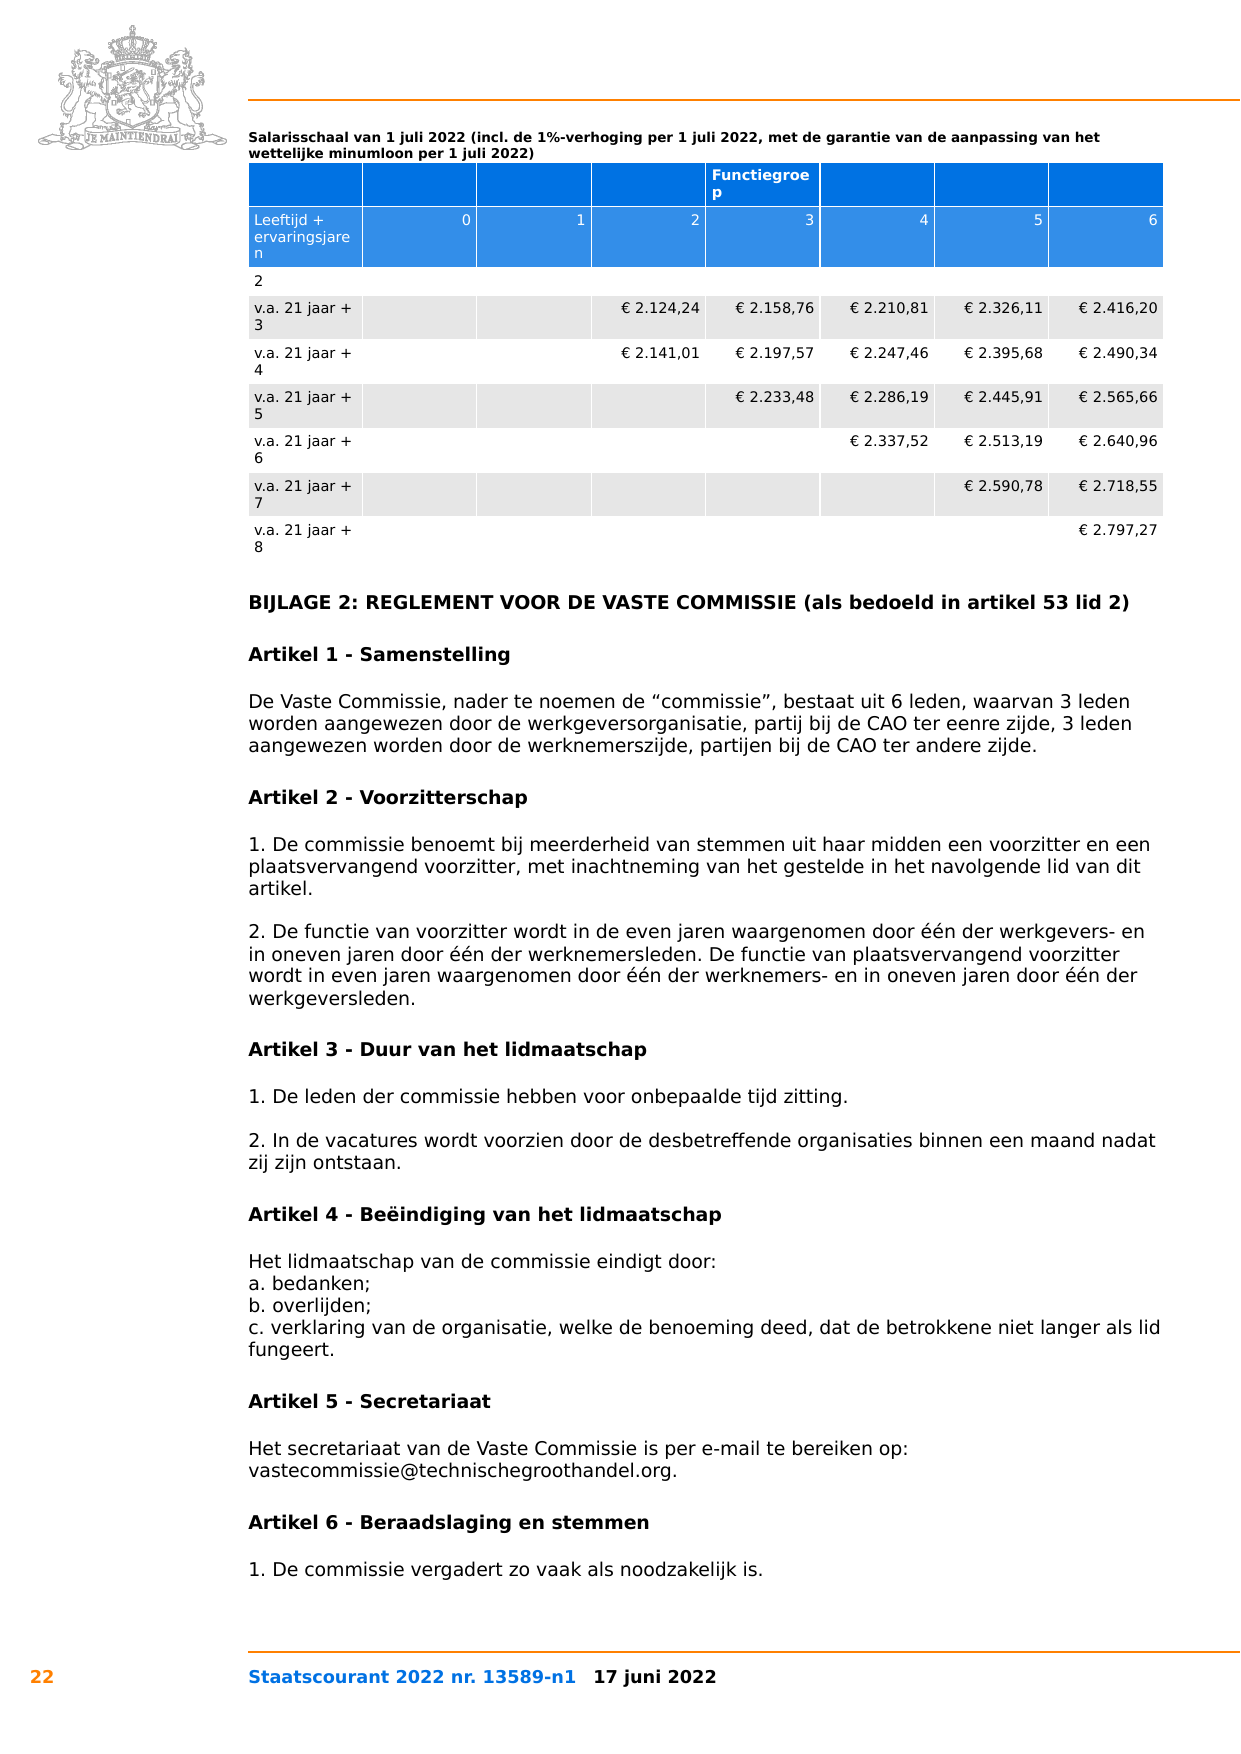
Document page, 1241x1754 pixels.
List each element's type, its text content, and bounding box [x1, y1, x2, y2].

table_cell € 2.233,48 [706, 384, 819, 428]
table_cell € 2.565,66 [1049, 384, 1163, 428]
table_cell 5 [935, 207, 1048, 267]
table_cell v.a. 21 jaar + 4 [249, 340, 362, 383]
text 1. De commissie benoemt bij meerderheid van stemmen uit haar midden een voorzitter en een plaatsvervangend voorzitter, met inachtneming van het gestelde in het navolgende lid van dit artikel. [248, 834, 1163, 899]
table_cell € 2.395,68 [935, 340, 1048, 383]
text Het secretariaat van de Vaste Commissie is per e-mail te bereiken op: vastecommissie@technischegroothandel.org. [248, 1438, 1163, 1482]
table_cell 2 [592, 207, 705, 267]
table_cell [935, 518, 1048, 561]
table_cell [1049, 163, 1163, 206]
table_cell [706, 473, 819, 516]
table_cell 4 [821, 207, 934, 267]
table_cell € 2.337,52 [821, 429, 934, 472]
table_cell [706, 429, 819, 472]
table_cell [363, 384, 476, 428]
table_cell [821, 268, 934, 294]
table_cell 2 [249, 268, 362, 294]
table_header Salarisschaal van 1 juli 2022 (incl. de 1%-verhoging per 1 juli 2022, met de garantie van de aanpassing van het wettelijke minumloon per 1 juli 2022) [248, 130, 1163, 161]
table_cell € 2.124,24 [592, 296, 705, 339]
table_cell [363, 296, 476, 339]
subtitle Artikel 5 - Secretariaat [248, 1391, 1163, 1413]
table_cell [592, 384, 705, 428]
table_cell Functiegroep [706, 163, 819, 206]
table_cell € 2.197,57 [706, 340, 819, 383]
table_cell € 2.490,34 [1049, 340, 1163, 383]
subtitle BIJLAGE 2: REGLEMENT VOOR DE VASTE COMMISSIE (als bedoeld in artikel 53 lid 2) [248, 592, 1163, 614]
table_cell [363, 518, 476, 561]
table_cell [706, 518, 819, 561]
table_cell [477, 340, 591, 383]
table_cell € 2.158,76 [706, 296, 819, 339]
table_cell [935, 268, 1048, 294]
table_cell 6 [1049, 207, 1163, 267]
text a. bedanken; [248, 1273, 1163, 1295]
table_cell € 2.590,78 [935, 473, 1048, 516]
table_cell € 2.210,81 [821, 296, 934, 339]
table_cell v.a. 21 jaar + 3 [249, 296, 362, 339]
table_cell [706, 268, 819, 294]
text 1. De leden der commissie hebben voor onbepaalde tijd zitting. [248, 1086, 1163, 1108]
table_cell € 2.326,11 [935, 296, 1048, 339]
table_cell [477, 384, 591, 428]
table_cell [821, 473, 934, 516]
table_cell [477, 163, 591, 206]
table_cell v.a. 21 jaar + 8 [249, 518, 362, 561]
table_cell [592, 518, 705, 561]
table_cell 3 [706, 207, 819, 267]
table_cell [249, 163, 362, 206]
table_cell v.a. 21 jaar + 5 [249, 384, 362, 428]
text 2. De functie van voorzitter wordt in de even jaren waargenomen door één der werkgevers- en in oneven jaren door één der werknemersleden. De functie van plaatsvervangend voorzitter wordt in even jaren waargenomen door één der werknemers- en in oneven jaren door één der werkgeversleden. [248, 921, 1163, 1009]
table_cell € 2.640,96 [1049, 429, 1163, 472]
table_cell [477, 429, 591, 472]
text b. overlijden; [248, 1295, 1163, 1317]
text c. verklaring van de organisatie, welke de benoeming deed, dat de betrokkene niet langer als lid fungeert. [248, 1317, 1163, 1361]
table_cell [592, 163, 705, 206]
table_cell [821, 518, 934, 561]
table_cell [477, 518, 591, 561]
table_cell € 2.286,19 [821, 384, 934, 428]
subtitle Artikel 2 - Voorzitterschap [248, 787, 1163, 809]
text Het lidmaatschap van de commissie eindigt door: [248, 1251, 1163, 1273]
table_cell € 2.797,27 [1049, 518, 1163, 561]
table_cell v.a. 21 jaar + 7 [249, 473, 362, 516]
table_cell [935, 163, 1048, 206]
table_cell [821, 163, 934, 206]
table_cell Leeftijd + ervaringsjaren [249, 207, 362, 267]
table_cell € 2.718,55 [1049, 473, 1163, 516]
table_cell 1 [477, 207, 591, 267]
table_cell € 2.513,19 [935, 429, 1048, 472]
table_cell [363, 163, 476, 206]
table_cell [592, 268, 705, 294]
subtitle Artikel 3 - Duur van het lidmaatschap [248, 1039, 1163, 1061]
picture [38, 25, 227, 150]
table_cell [592, 429, 705, 472]
table_cell € 2.247,46 [821, 340, 934, 383]
table_cell [1049, 268, 1163, 294]
table_cell € 2.141,01 [592, 340, 705, 383]
subtitle Artikel 4 - Beëindiging van het lidmaatschap [248, 1204, 1163, 1226]
table_cell 0 [363, 207, 476, 267]
text 1. De commissie vergadert zo vaak als noodzakelijk is. [248, 1559, 1163, 1581]
table_cell [363, 429, 476, 472]
table_cell [363, 268, 476, 294]
table_cell [363, 340, 476, 383]
table_cell [477, 473, 591, 516]
table_cell [363, 473, 476, 516]
table_cell [592, 473, 705, 516]
text De Vaste Commissie, nader te noemen de “commissie”, bestaat uit 6 leden, waarvan 3 leden worden aangewezen door de werkgeversorganisatie, partij bij de CAO ter eenre zijde, 3 leden aangewezen worden door de werknemerszijde, partijen bij de CAO ter andere zijde. [248, 691, 1163, 757]
table_cell v.a. 21 jaar + 6 [249, 429, 362, 472]
table_cell [477, 268, 591, 294]
table_cell € 2.416,20 [1049, 296, 1163, 339]
table_cell [477, 296, 591, 339]
subtitle Artikel 6 - Beraadslaging en stemmen [248, 1512, 1163, 1534]
text 2. In de vacatures wordt voorzien door de desbetreffende organisaties binnen een maand nadat zij zijn ontstaan. [248, 1130, 1163, 1174]
subtitle Artikel 1 - Samenstelling [248, 644, 1163, 666]
table_cell € 2.445,91 [935, 384, 1048, 428]
